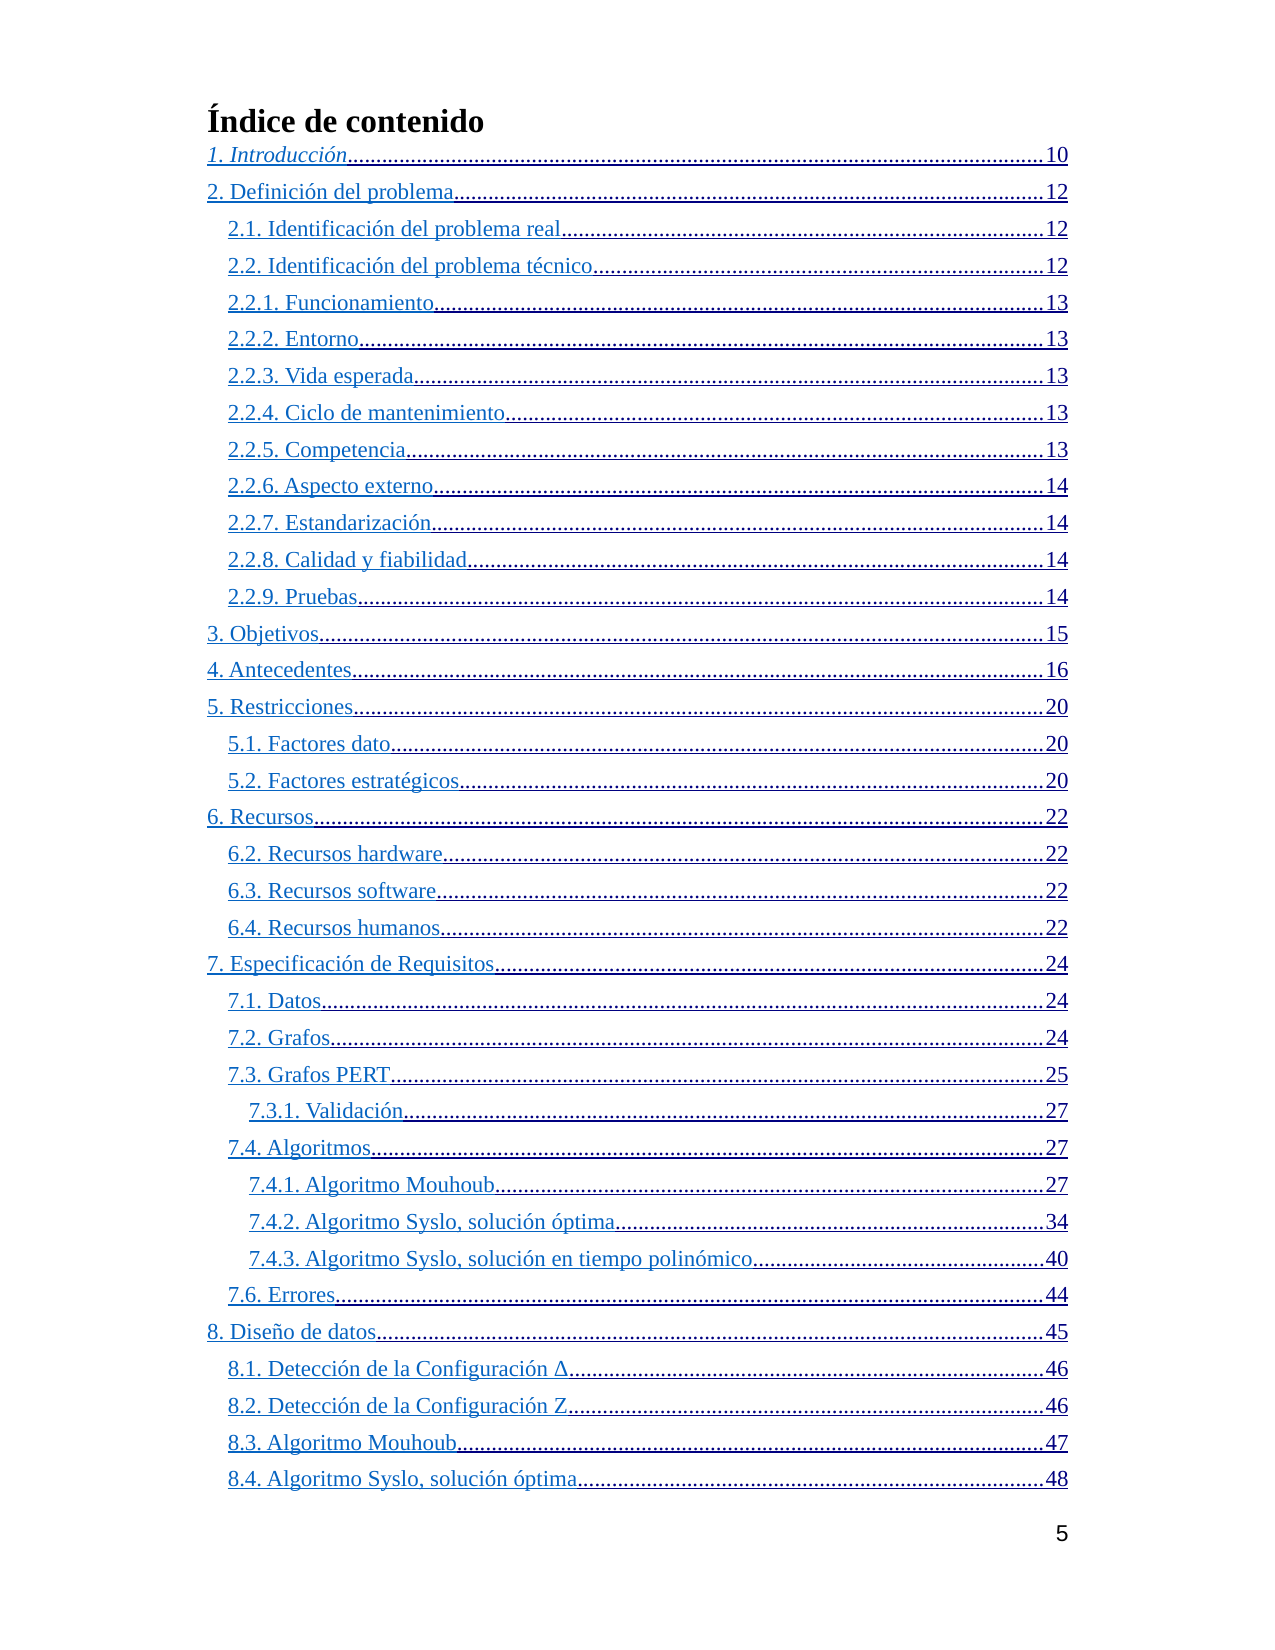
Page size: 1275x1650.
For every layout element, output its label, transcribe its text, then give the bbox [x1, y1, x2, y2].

text 7.3.1. Validación 27 [248, 1098, 1068, 1120]
text 8.2. Detección de la Configuración Z 46 [228, 1392, 1068, 1415]
text 7.4.2. Algoritmo Syslo, solución óptima 34 [248, 1208, 1068, 1231]
text 2.1. Identificación del problema real 12 [228, 215, 1068, 238]
text 8.4. Algoritmo Syslo, solución óptima 48 [228, 1465, 1068, 1488]
text 2.2.5. Competencia 13 [228, 436, 1068, 459]
text 8. Diseño de datos 45 [207, 1318, 1068, 1341]
text 2.2.6. Aspecto externo 14 [228, 472, 1068, 495]
text 4. Antecedentes 16 [207, 656, 1068, 679]
text 7.4.3. Algoritmo Syslo, solución en tiempo polinómico 40 [248, 1245, 1068, 1268]
text 6.4. Recursos humanos 22 [228, 914, 1068, 937]
text 7.6. Errores 44 [228, 1281, 1068, 1304]
text Índice de contenido [207, 101, 1068, 140]
text 7.3. Grafos PERT 25 [228, 1061, 1068, 1084]
text 7.4.1. Algoritmo Mouhoub 27 [248, 1171, 1068, 1194]
text 2.2.7. Estandarización 14 [228, 509, 1068, 532]
text 7. Especificación de Requisitos 24 [207, 951, 1068, 973]
text 2.2.4. Ciclo de mantenimiento 13 [228, 399, 1068, 422]
text 7.2. Grafos 24 [228, 1024, 1068, 1047]
text 2. Definición del problema 12 [207, 178, 1068, 201]
text 2.2.9. Pruebas 14 [228, 583, 1068, 606]
text 3. Objetivos 15 [207, 619, 1068, 643]
text 1. Introducción 10 [207, 142, 1068, 164]
text 7.4. Algoritmos 27 [228, 1134, 1068, 1157]
text 6.3. Recursos software 22 [228, 877, 1068, 900]
text 8.1. Detección de la Configuración Δ 46 [228, 1355, 1068, 1378]
text 5.2. Factores estratégicos 20 [228, 767, 1068, 790]
text 7.1. Datos 24 [228, 987, 1068, 1010]
text 2.2.3. Vida esperada 13 [228, 362, 1068, 385]
text 2.2.2. Entorno 13 [228, 325, 1068, 348]
text 2.2.1. Funcionamiento 13 [228, 289, 1068, 311]
text 2.2.8. Calidad y fiabilidad 14 [228, 546, 1068, 569]
text 5. Restricciones 20 [207, 693, 1068, 716]
text 6. Recursos 22 [207, 803, 1068, 826]
text 8.3. Algoritmo Mouhoub 47 [228, 1428, 1068, 1451]
text 2.2. Identificación del problema técnico 12 [228, 252, 1068, 275]
text 6.2. Recursos hardware 22 [228, 840, 1068, 863]
text 5.1. Factores dato 20 [228, 730, 1068, 753]
